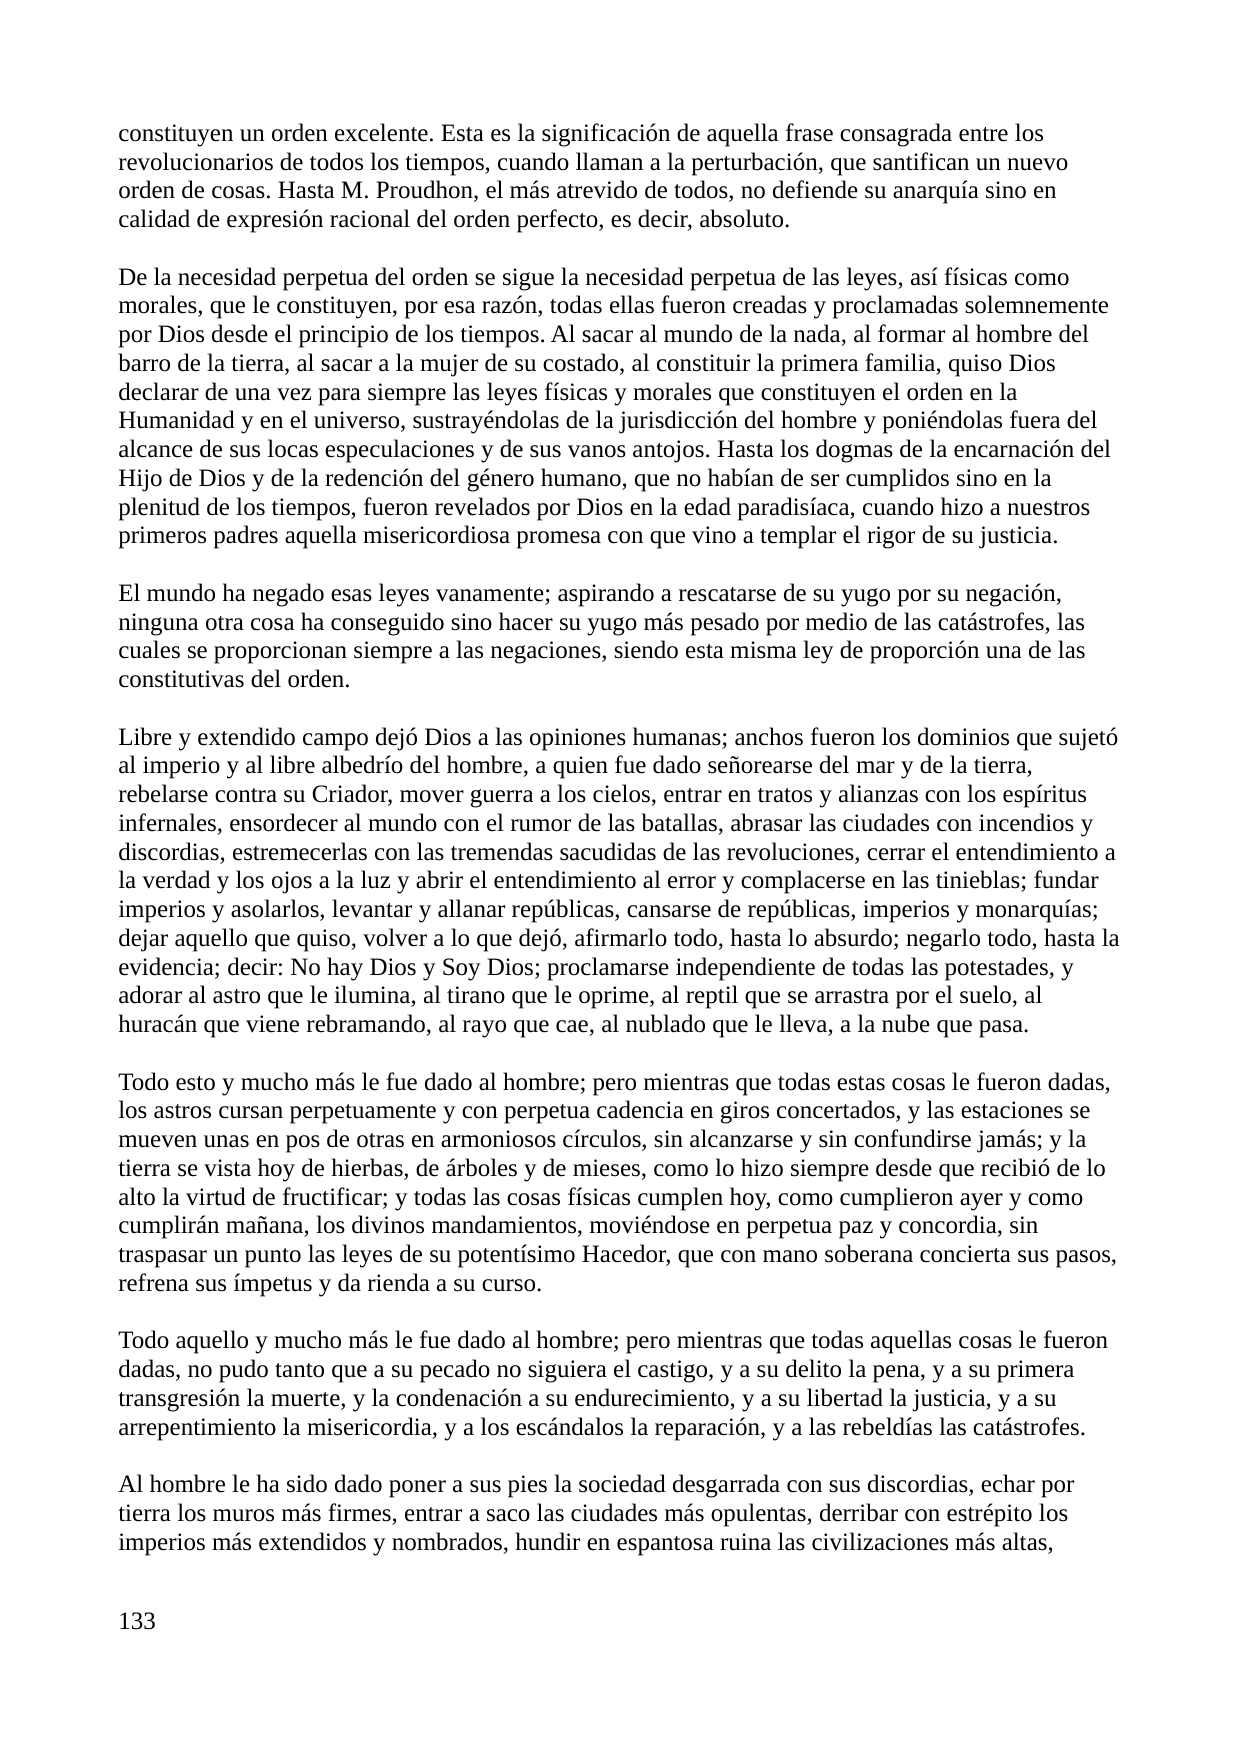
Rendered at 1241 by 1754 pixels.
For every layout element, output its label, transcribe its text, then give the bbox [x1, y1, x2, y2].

text De la necesidad perpetua del orden se sigue la necesidad perpetua de las leyes, así físicas como morales, que le constituyen, por esa razón, todas ellas fueron creadas y proclamadas solemnemente por Dios desde el principio de los tiempos. Al sacar al mundo de la nada, al formar al hombre del barro de la tierra, al sacar a la mujer de su costado, al constituir la primera familia, quiso Dios declarar de una vez para siempre las leyes físicas y morales que constituyen el orden en la Humanidad y en el universo, sustrayéndolas de la jurisdicción del hombre y poniéndolas fuera del alcance de sus locas especulaciones y de sus vanos antojos. Hasta los dogmas de la encarnación del Hijo de Dios y de la redención del género humano, que no habían de ser cumplidos sino en la plenitud de los tiempos, fueron revelados por Dios en la edad paradisíaca, cuando hizo a nuestros primeros padres aquella misericordiosa promesa con que vino a templar el rigor de su justicia. [118, 262, 1122, 549]
text Libre y extendido campo dejó Dios a las opiniones humanas; anchos fueron los dominios que sujetó al imperio y al libre albedrío del hombre, a quien fue dado señorearse del mar y de la tierra, rebelarse contra su Criador, mover guerra a los cielos, entrar en tratos y alianzas con los espíritus infernales, ensordecer al mundo con el rumor de las batallas, abrasar las ciudades con incendios y discordias, estremecerlas con las tremendas sacudidas de las revoluciones, cerrar el entendimiento a la verdad y los ojos a la luz y abrir el entendimiento al error y complacerse en las tinieblas; fundar imperios y asolarlos, levantar y allanar repúblicas, cansarse de repúblicas, imperios y monarquías; dejar aquello que quiso, volver a lo que dejó, afirmarlo todo, hasta lo absurdo; negarlo todo, hasta la evidencia; decir: No hay Dios y Soy Dios; proclamarse independiente de todas las potestades, y adorar al astro que le ilumina, al tirano que le oprime, al reptil que se arrastra por el suelo, al huracán que viene rebramando, al rayo que cae, al nublado que le lleva, a la nube que pasa. [118, 722, 1122, 1038]
text El mundo ha negado esas leyes vanamente; aspirando a rescatarse de su yugo por su negación, ninguna otra cosa ha conseguido sino hacer su yugo más pesado por medio de las catástrofes, las cuales se proporcionan siempre a las negaciones, siendo esta misma ley de proporción una de las constitutivas del orden. [118, 578, 1122, 693]
text Al hombre le ha sido dado poner a sus pies la sociedad desgarrada con sus discordias, echar por tierra los muros más firmes, entrar a saco las ciudades más opulentas, derribar con estrépito los imperios más extendidos y nombrados, hundir en espantosa ruina las civilizaciones más altas, [118, 1469, 1122, 1556]
text constituyen un orden excelente. Esta es la significación de aquella frase consagrada entre los revolucionarios de todos los tiempos, cuando llaman a la perturbación, que santifican un nuevo orden de cosas. Hasta M. Proudhon, el más atrevido de todos, no defiende su anarquía sino en calidad de expresión racional del orden perfecto, es decir, absoluto. [118, 118, 1122, 233]
text Todo esto y mucho más le fue dado al hombre; pero mientras que todas estas cosas le fueron dadas, los astros cursan perpetuamente y con perpetua cadencia en giros concertados, y las estaciones se mueven unas en pos de otras en armoniosos círculos, sin alcanzarse y sin confundirse jamás; y la tierra se vista hoy de hierbas, de árboles y de mieses, como lo hizo siempre desde que recibió de lo alto la virtud de fructificar; y todas las cosas físicas cumplen hoy, como cumplieron ayer y como cumplirán mañana, los divinos mandamientos, moviéndose en perpetua paz y concordia, sin traspasar un punto las leyes de su potentísimo Hacedor, que con mano soberana concierta sus pasos, refrena sus ímpetus y da rienda a su curso. [118, 1067, 1122, 1297]
text Todo aquello y mucho más le fue dado al hombre; pero mientras que todas aquellas cosas le fueron dadas, no pudo tanto que a su pecado no siguiera el castigo, y a su delito la pena, y a su primera transgresión la muerte, y la condenación a su endurecimiento, y a su libertad la justicia, y a su arrepentimiento la misericordia, y a los escándalos la reparación, y a las rebeldías las catástrofes. [118, 1326, 1122, 1441]
